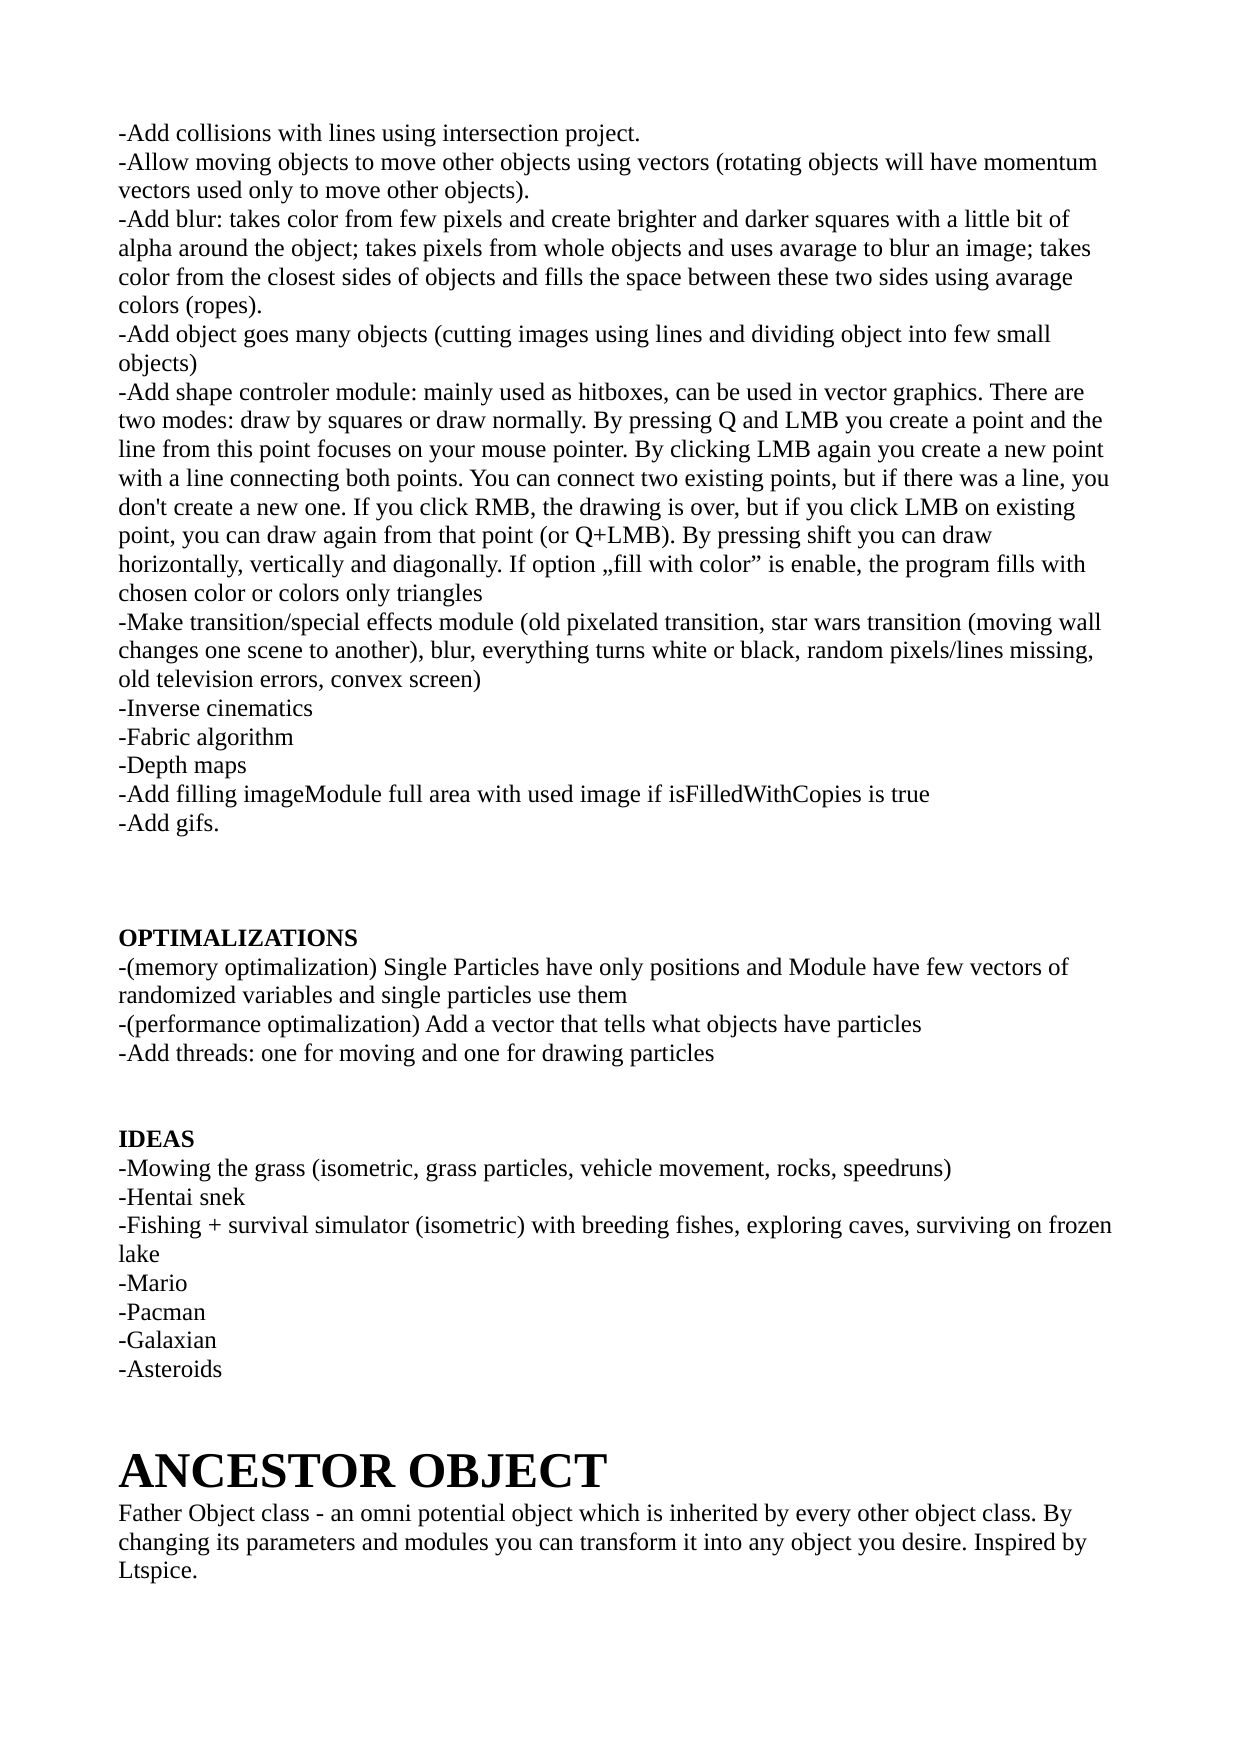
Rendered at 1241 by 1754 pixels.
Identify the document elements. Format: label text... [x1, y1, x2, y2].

text -Asteroids [118, 1354, 1122, 1383]
text -(performance optimalization) Add a vector that tells what objects have particles [118, 1009, 1122, 1038]
text -Depth maps [118, 751, 1122, 779]
text -Inverse cinematics [118, 693, 1122, 722]
text -Add filling imageModule full area with used image if isFilledWithCopies is true [118, 779, 1122, 808]
text -Make transition/special effects module (old pixelated transition, star wars transition (moving wall changes one scene to another), blur, everything turns white or black, random pixels/lines missing, old television errors, convex screen) [118, 607, 1122, 693]
text -Allow moving objects to move other objects using vectors (rotating objects will have momentum vectors used only to move other objects). [118, 147, 1122, 204]
text -Fabric algorithm [118, 722, 1122, 751]
text -Add gifs. [118, 808, 1122, 837]
text Father Object class - an omni potential object which is inherited by every other object class. By changing its parameters and modules you can transform it into any object you desire. Inspired by Ltspice. [118, 1498, 1122, 1584]
text -Mario [118, 1268, 1122, 1297]
text -Galaxian [118, 1326, 1122, 1354]
text -Add blur: takes color from few pixels and create brighter and darker squares with a little bit of alpha around the object; takes pixels from whole objects and uses avarage to blur an image; takes color from the closest sides of objects and fills the space between these two sides using avarage colors (ropes). [118, 204, 1122, 319]
text OPTIMALIZATIONS [118, 923, 1122, 952]
text IDEAS [118, 1124, 1122, 1153]
text -Add object goes many objects (cutting images using lines and dividing object into few small objects) [118, 319, 1122, 377]
text -Add threads: one for moving and one for drawing particles [118, 1038, 1122, 1067]
text -Add collisions with lines using intersection project. [118, 118, 1122, 147]
text ANCESTOR OBJECT [118, 1441, 1122, 1498]
text -Hentai snek [118, 1182, 1122, 1211]
text -Mowing the grass (isometric, grass particles, vehicle movement, rocks, speedruns) [118, 1153, 1122, 1182]
text -Add shape controler module: mainly used as hitboxes, can be used in vector graphics. There are two modes: draw by squares or draw normally. By pressing Q and LMB you create a point and the line from this point focuses on your mouse pointer. By clicking LMB again you create a new point with a line connecting both points. You can connect two existing points, but if there was a line, you don't create a new one. If you click RMB, the drawing is over, but if you click LMB on existing point, you can draw again from that point (or Q+LMB). By pressing shift you can draw horizontally, vertically and diagonally. If option „fill with color” is enable, the program fills with chosen color or colors only triangles [118, 377, 1122, 607]
text -(memory optimalization) Single Particles have only positions and Module have few vectors of randomized variables and single particles use them [118, 952, 1122, 1009]
text -Pacman [118, 1297, 1122, 1326]
text -Fishing + survival simulator (isometric) with breeding fishes, exploring caves, surviving on frozen lake [118, 1211, 1122, 1268]
